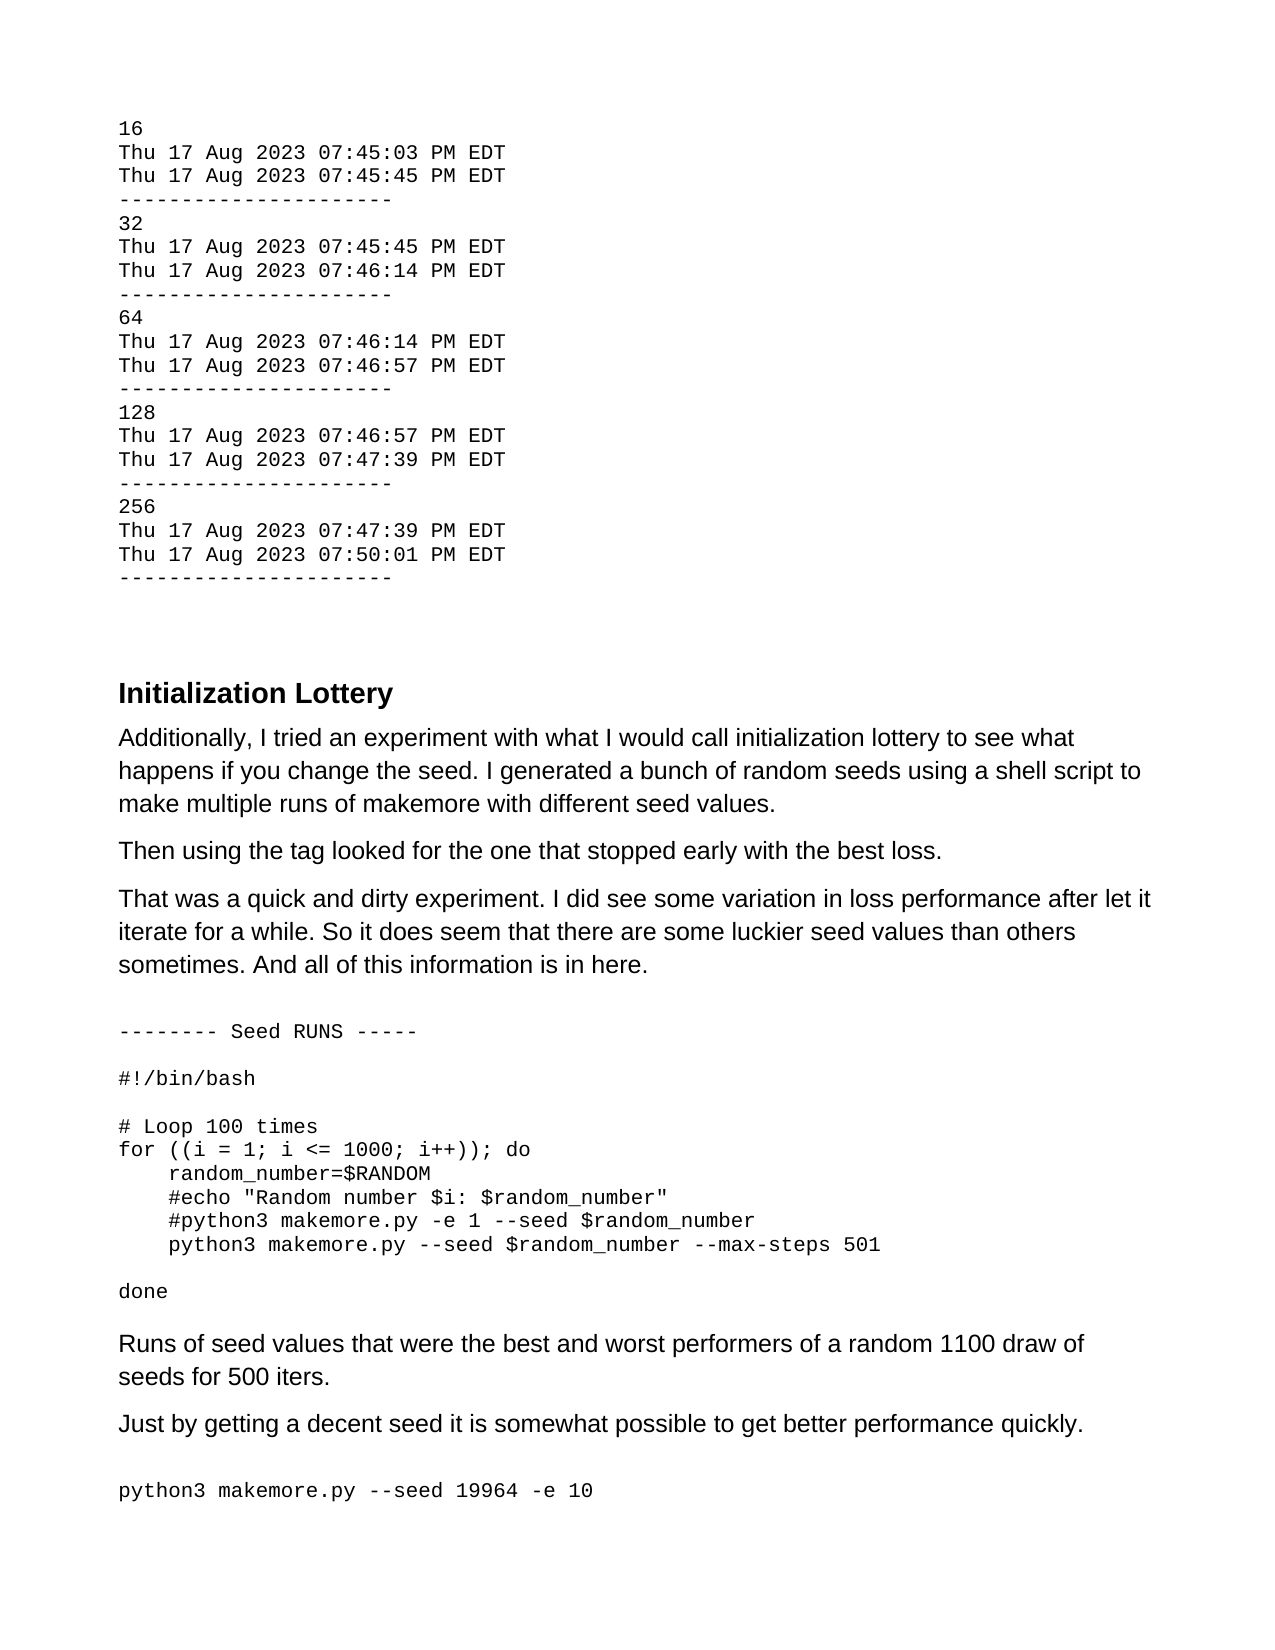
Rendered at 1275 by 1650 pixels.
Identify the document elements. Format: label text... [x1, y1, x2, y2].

text Thu 17 Aug 2023 07:46:57 PM EDT [118, 426, 1157, 449]
text Thu 17 Aug 2023 07:50:01 PM EDT [118, 544, 1157, 567]
text Then using the tag looked for the one that stopped early with the best loss. [118, 836, 1157, 865]
text Thu 17 Aug 2023 07:47:39 PM EDT [118, 520, 1157, 544]
text Thu 17 Aug 2023 07:46:14 PM EDT [118, 331, 1157, 354]
text Thu 17 Aug 2023 07:45:45 PM EDT [118, 236, 1157, 260]
text ---------------------- [118, 473, 1157, 496]
text done [118, 1281, 1157, 1305]
text ---------------------- [118, 189, 1157, 213]
text #echo "Random number $i: $random_number" [118, 1187, 1157, 1210]
text #!/bin/bash [118, 1068, 1157, 1092]
text 16 [118, 118, 1157, 142]
text 128 [118, 402, 1157, 426]
text random_number=$RANDOM [118, 1163, 1157, 1187]
text Thu 17 Aug 2023 07:45:03 PM EDT [118, 142, 1157, 165]
text -------- Seed RUNS ----- [118, 1021, 1157, 1045]
text python3 makemore.py --seed 19964 -e 10 [118, 1480, 1157, 1504]
text # Loop 100 times [118, 1116, 1157, 1139]
text Additionally, I tried an experiment with what I would call initialization lottery to see what happens if you change the seed. I generated a bunch of random seeds using a shell script to make multiple runs of makemore with different seed values. [118, 723, 1157, 817]
text 32 [118, 213, 1157, 236]
text ---------------------- [118, 378, 1157, 402]
text Just by getting a decent seed it is somewhat possible to get better performance quickly. [118, 1409, 1157, 1438]
text Thu 17 Aug 2023 07:45:45 PM EDT [118, 165, 1157, 189]
text Runs of seed values that were the best and worst performers of a random 1100 draw of seeds for 500 iters. [118, 1328, 1157, 1390]
text ---------------------- [118, 284, 1157, 307]
text 256 [118, 496, 1157, 520]
text 64 [118, 307, 1157, 331]
text That was a quick and dirty experiment. I did see some variation in loss performance after let it iterate for a while. So it does seem that there are some luckier seed values than others sometimes. And all of this information is in here. [118, 884, 1157, 979]
text for ((i = 1; i <= 1000; i++)); do [118, 1139, 1157, 1163]
text Thu 17 Aug 2023 07:47:39 PM EDT [118, 449, 1157, 473]
text Thu 17 Aug 2023 07:46:14 PM EDT [118, 260, 1157, 284]
subtitle Initialization Lottery [118, 677, 1157, 710]
text ---------------------- [118, 567, 1157, 591]
text #python3 makemore.py -e 1 --seed $random_number [118, 1210, 1157, 1234]
text Thu 17 Aug 2023 07:46:57 PM EDT [118, 354, 1157, 378]
text python3 makemore.py --seed $random_number --max-steps 501 [118, 1234, 1157, 1258]
